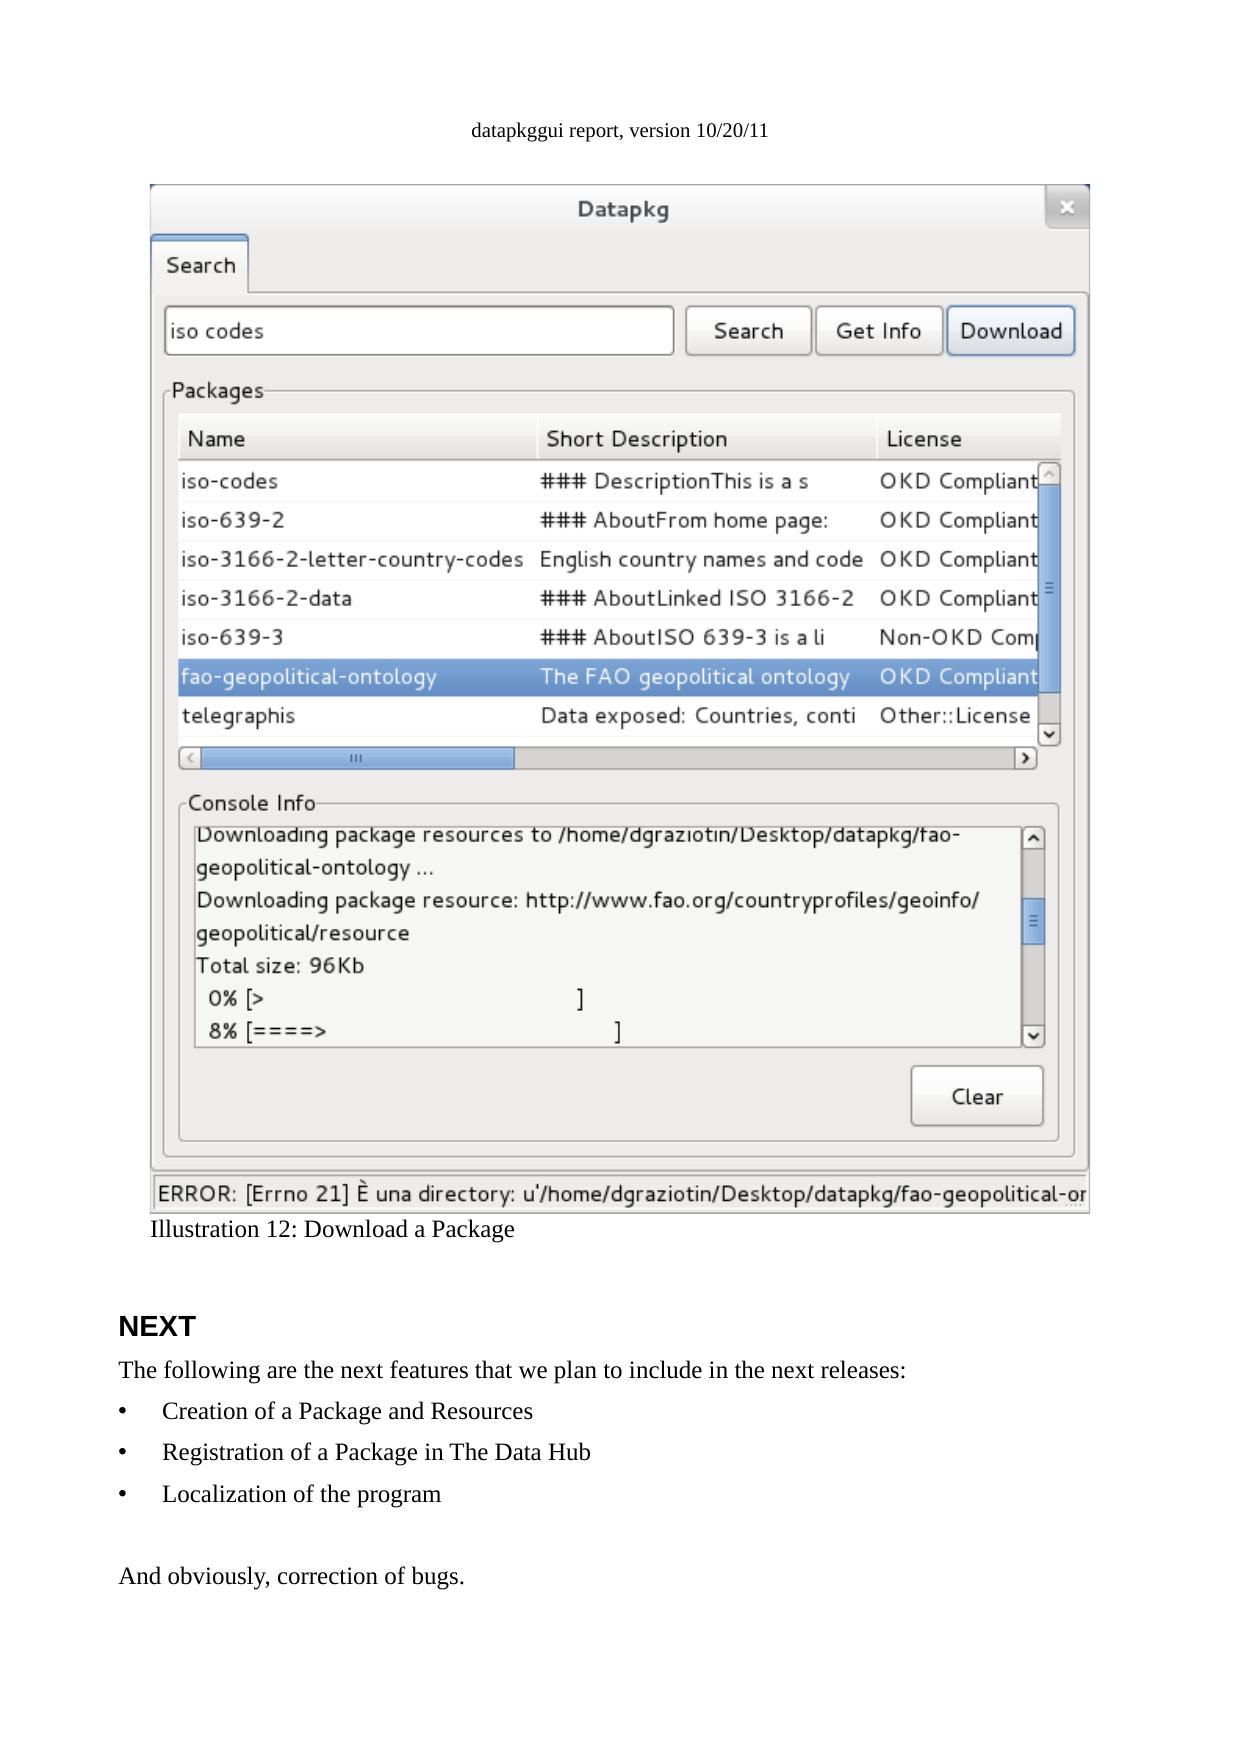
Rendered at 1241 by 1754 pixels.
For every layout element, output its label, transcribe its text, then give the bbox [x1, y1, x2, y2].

list Localization of the program [118, 1479, 1122, 1507]
list Creation of a Package and Resources [118, 1396, 1122, 1425]
list Registration of a Package in The Data Hub [118, 1437, 1122, 1466]
picture [149, 184, 1091, 1214]
text The following are the next features that we plan to include in the next releases: [118, 1355, 1122, 1384]
text Illustration 12: Download a Package [150, 1214, 1090, 1243]
subtitle NEXT [118, 1309, 1122, 1342]
text And obviously, correction of bugs. [118, 1561, 1122, 1590]
